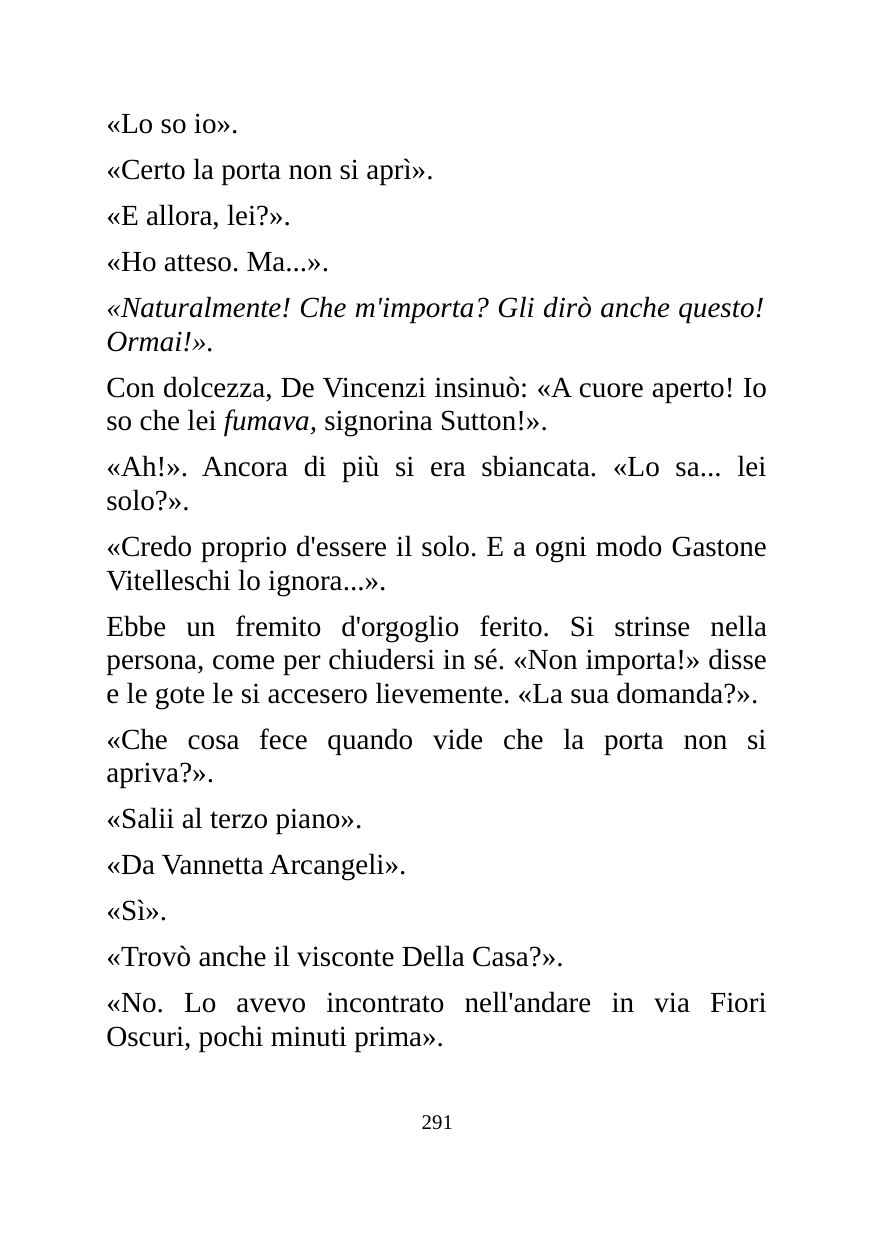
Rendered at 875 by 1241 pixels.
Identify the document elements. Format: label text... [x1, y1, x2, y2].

text «Da Vannetta Arcangeli». [106, 847, 768, 881]
text Con dolcezza, De Vincenzi insinuò: «A cuore aperto! Io so che lei fumava, signorina Sutton!». [106, 370, 768, 437]
text «E allora, lei?». [106, 198, 768, 232]
text «Sì». [106, 893, 768, 927]
text «Ah!». Ancora di più si era sbiancata. «Lo sa... lei solo?». [106, 449, 768, 517]
text «Salii al terzo piano». [106, 801, 768, 835]
text «Credo proprio d'essere il solo. E a ogni modo Gastone Vitelleschi lo ignora...». [106, 529, 768, 596]
text Ebbe un fremito d'orgoglio ferito. Si strinse nella persona, come per chiudersi in sé. «Non importa!» disse e le gote le si accesero lievemente. «La sua domanda?». [106, 609, 768, 709]
text «No. Lo avevo incontrato nell'andare in via Fiori Oscuri, pochi minuti prima». [106, 986, 768, 1053]
text «Naturalmente! Che m'importa? Gli dirò anche questo! Ormai!». [106, 290, 768, 357]
text «Certo la porta non si aprì». [106, 152, 768, 186]
text «Ho atteso. Ma...». [106, 244, 768, 278]
text «Trovò anche il visconte Della Casa?». [106, 939, 768, 973]
text «Che cosa fece quando vide che la porta non si apriva?». [106, 722, 768, 789]
text «Lo so io». [106, 106, 768, 140]
